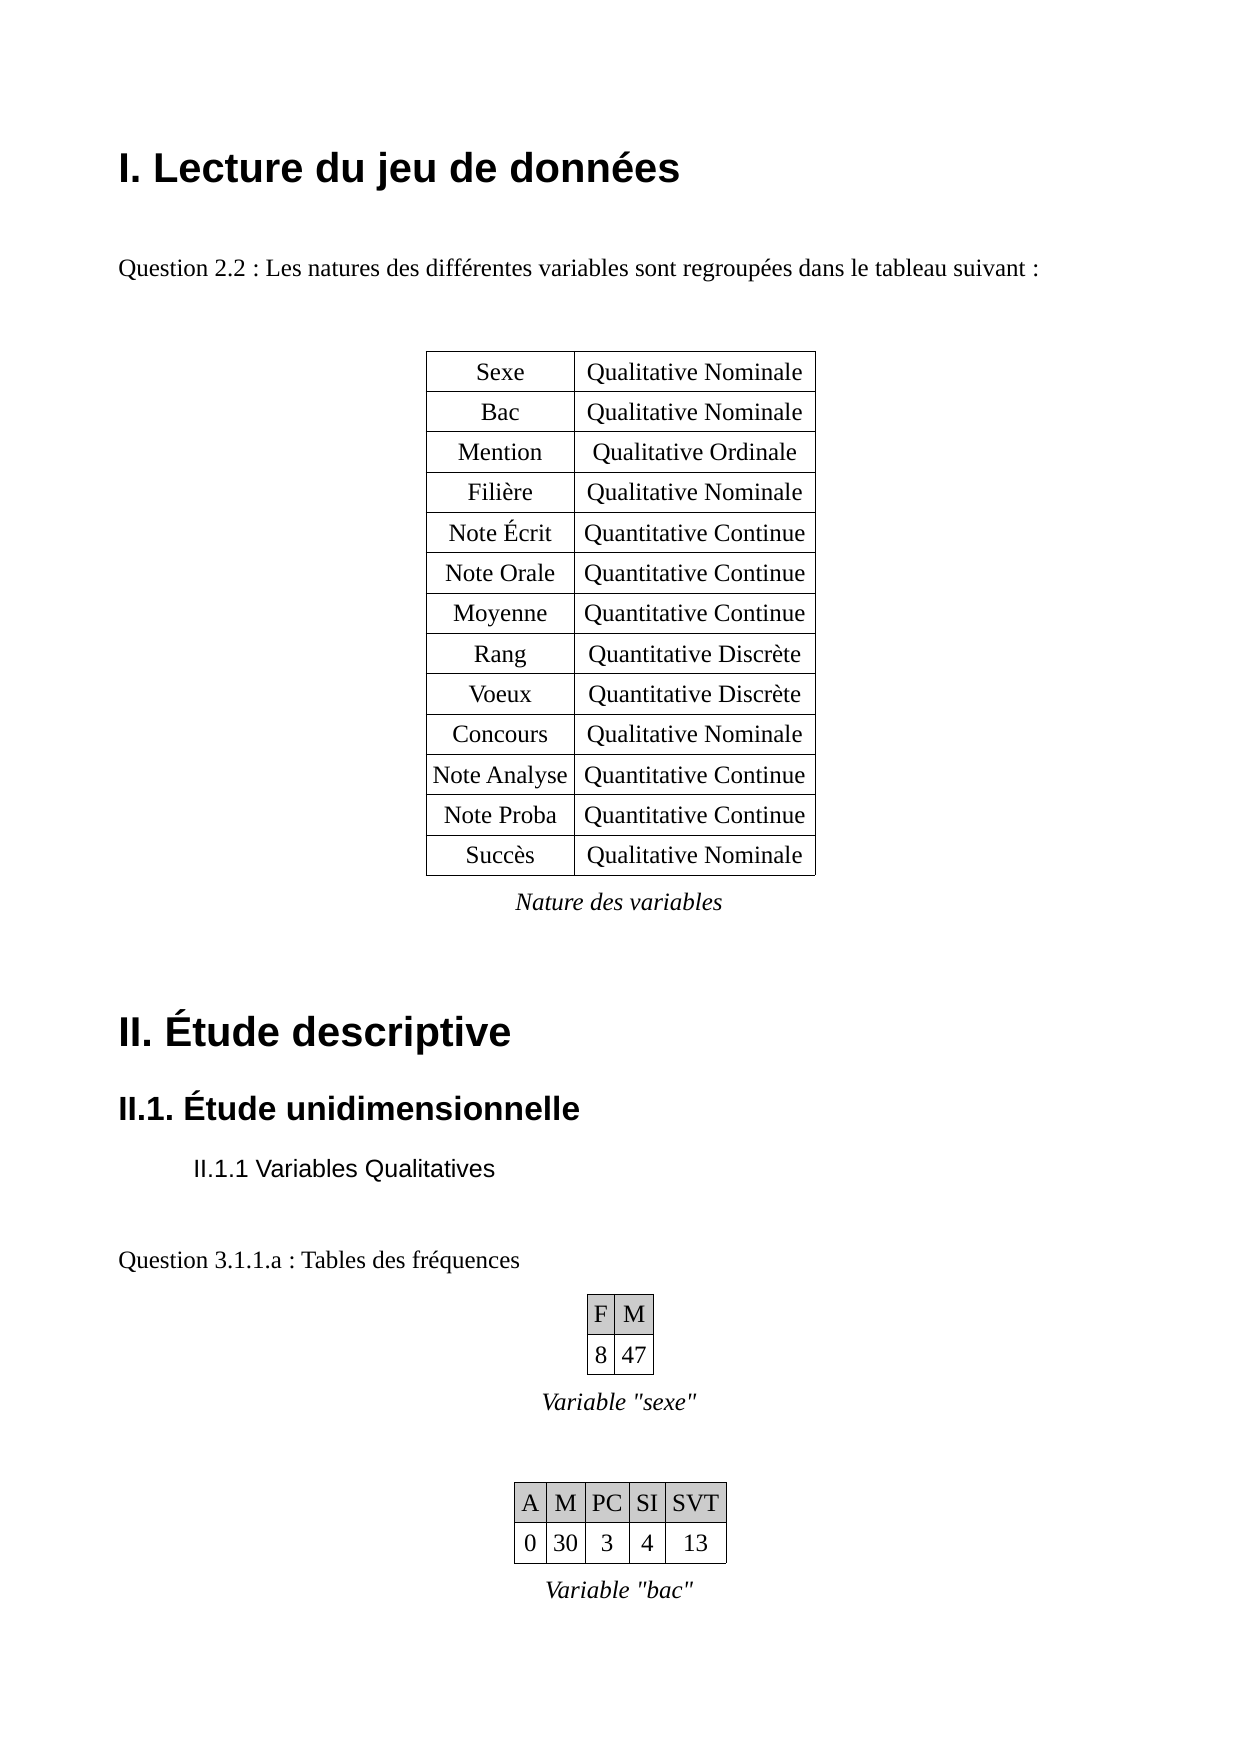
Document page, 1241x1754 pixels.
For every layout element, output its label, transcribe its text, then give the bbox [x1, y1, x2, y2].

table_header M [547, 1483, 585, 1522]
table_cell Qualitative Nominale [575, 392, 815, 431]
text Question 3.1.1.a : Tables des fréquences [118, 1245, 1122, 1273]
table_cell 30 [547, 1523, 585, 1563]
text Variable "bac" [118, 1575, 1122, 1604]
table_cell Rang [427, 634, 574, 673]
table_cell Quantitative Continue [575, 795, 815, 834]
table_header F [588, 1295, 614, 1334]
table_cell Quantitative Discrète [575, 674, 815, 713]
table_cell Quantitative Continue [575, 594, 815, 633]
table_cell 13 [666, 1523, 726, 1563]
table_header SI [630, 1483, 665, 1522]
table_header M [615, 1295, 653, 1334]
table_cell Bac [427, 392, 574, 431]
subtitle II.1.1 Variables Qualitatives [118, 1154, 1122, 1183]
table_cell 47 [615, 1335, 653, 1374]
table_cell Filière [427, 473, 574, 512]
table_header A [515, 1483, 546, 1522]
table_cell Mention [427, 432, 574, 472]
table_cell Concours [427, 715, 574, 754]
table_header Sexe [427, 352, 574, 391]
subtitle II. Étude descriptive [118, 1007, 1122, 1055]
subtitle II.1. Étude unidimensionnelle [118, 1089, 1122, 1127]
table_header PC [586, 1483, 629, 1522]
table_cell Qualitative Ordinale [575, 432, 815, 472]
table_cell Qualitative Nominale [575, 473, 815, 512]
table_header Qualitative Nominale [575, 352, 815, 391]
table_cell Quantitative Discrète [575, 634, 815, 673]
table_cell 4 [630, 1523, 665, 1563]
table_cell Note Analyse [427, 755, 574, 794]
table_cell Quantitative Continue [575, 553, 815, 593]
table_cell Quantitative Continue [575, 513, 815, 552]
table_cell Voeux [427, 674, 574, 713]
subtitle I. Lecture du jeu de données [118, 143, 1122, 191]
text Question 2.2 : Les natures des différentes variables sont regroupées dans le tableau suivant : [118, 253, 1122, 281]
table_cell 3 [586, 1523, 629, 1563]
text Variable "sexe" [118, 1387, 1122, 1416]
table_cell Qualitative Nominale [575, 836, 815, 875]
table_header SVT [666, 1483, 726, 1522]
table_cell Quantitative Continue [575, 755, 815, 794]
table_cell Succès [427, 836, 574, 875]
table_cell 8 [588, 1335, 614, 1374]
table_cell Qualitative Nominale [575, 715, 815, 754]
table_cell Note Écrit [427, 513, 574, 552]
text Nature des variables [118, 887, 1122, 916]
table_cell 0 [515, 1523, 546, 1563]
table_cell Moyenne [427, 594, 574, 633]
table_cell Note Orale [427, 553, 574, 593]
table_cell Note Proba [427, 795, 574, 834]
